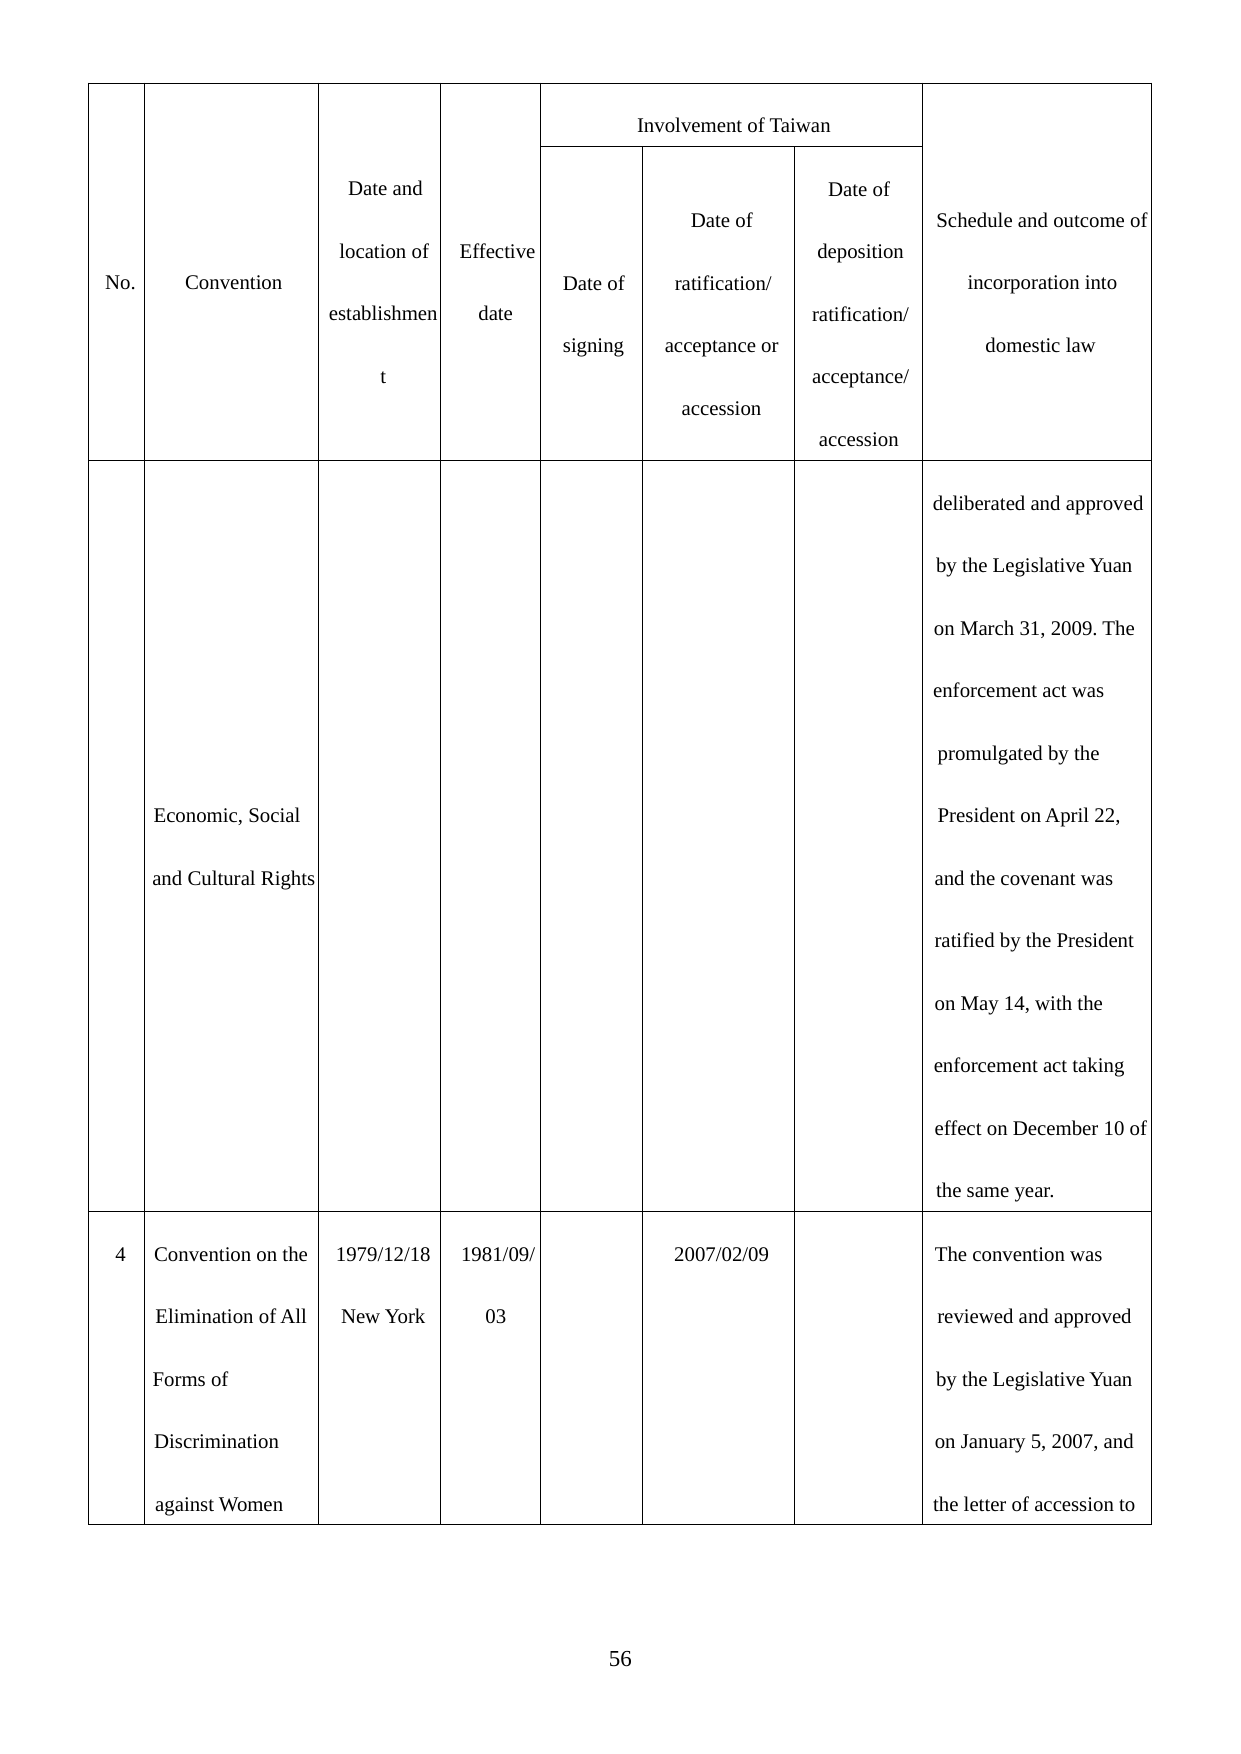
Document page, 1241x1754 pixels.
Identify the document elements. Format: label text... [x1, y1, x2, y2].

table_cell Convention on the Elimination of All Forms of Discrimination against Women [145, 1212, 318, 1524]
table_cell [541, 461, 642, 1211]
table_cell The convention was reviewed and approved by the Legislative Yuan on January 5, 2007, and the letter of accession to [923, 1212, 1151, 1524]
table_cell [643, 461, 794, 1211]
table_cell [795, 1212, 922, 1524]
table_cell 2007/02/09 [643, 1212, 794, 1524]
table_cell Date of ratification/ acceptance or accession [643, 147, 794, 460]
table_cell [89, 461, 144, 1211]
table_cell [319, 461, 440, 1211]
table_cell [441, 461, 540, 1211]
table_header Involvement of Taiwan [541, 84, 922, 146]
table_cell 1981/09/03 [441, 1212, 540, 1524]
table_header Date and location of establishment [319, 84, 440, 460]
table_cell 1979/12/18 New York [319, 1212, 440, 1524]
table_cell deliberated and approved by the Legislative Yuan on March 31, 2009. The enforcement act was promulgated by the President on April 22, and the covenant was ratified by the President on May 14, with the enforcement act taking effect on December 10 of the same year. [923, 461, 1151, 1211]
table_header Convention [145, 84, 318, 460]
table_cell [795, 461, 922, 1211]
table_cell Economic, Social and Cultural Rights [145, 461, 318, 1211]
table_cell Date of signing [541, 147, 642, 460]
table_header No. [89, 84, 144, 460]
table_cell 4 [89, 1212, 144, 1524]
table_header Schedule and outcome of incorporation into domestic law [923, 84, 1151, 460]
table_header Effective date [441, 84, 540, 460]
table_cell [541, 1212, 642, 1524]
table_cell Date of deposition ratification/ acceptance/ accession [795, 147, 922, 460]
